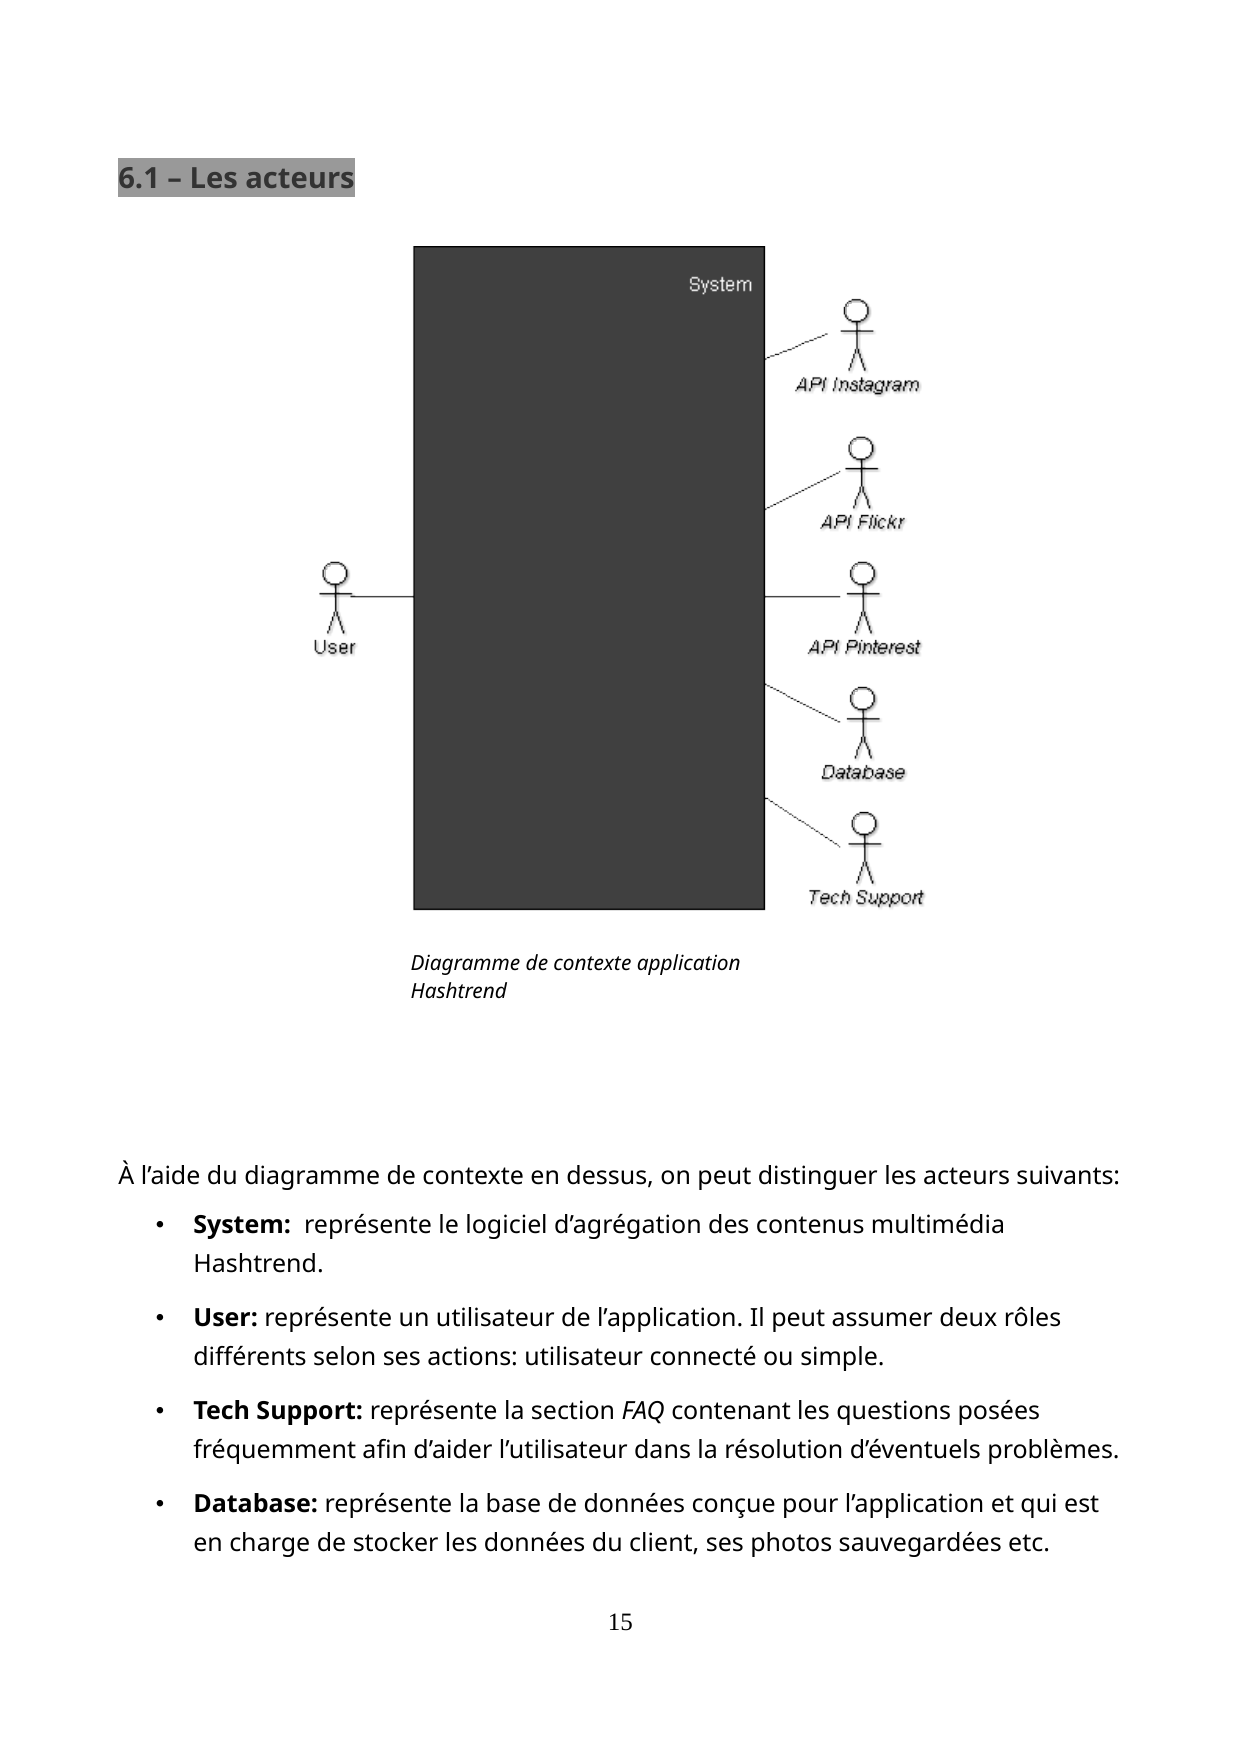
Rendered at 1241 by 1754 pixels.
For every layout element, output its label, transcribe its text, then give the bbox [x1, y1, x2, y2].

list Database: représente la base de données conçue pour l’application et qui est en charge de stocker les données du client, ses photos sauvegardées etc. [156, 1485, 1122, 1559]
list User: représente un utilisateur de l’application. Il peut assumer deux rôles différents selon ses actions: utilisateur connecté ou simple. [156, 1299, 1122, 1373]
text 6.1 – Les acteurs [118, 158, 1122, 197]
list Tech Support: représente la section FAQ contenant les questions posées fréquemment afin d’aider l’utilisateur dans la résolution d’éventuels problèmes. [156, 1392, 1122, 1466]
picture [213, 246, 1027, 1070]
text À l’aide du diagramme de contexte en dessus, on peut distinguer les acteurs suivants: [118, 1158, 1122, 1192]
list System: représente le logiciel d’agrégation des contenus multimédia Hashtrend. [156, 1207, 1122, 1280]
